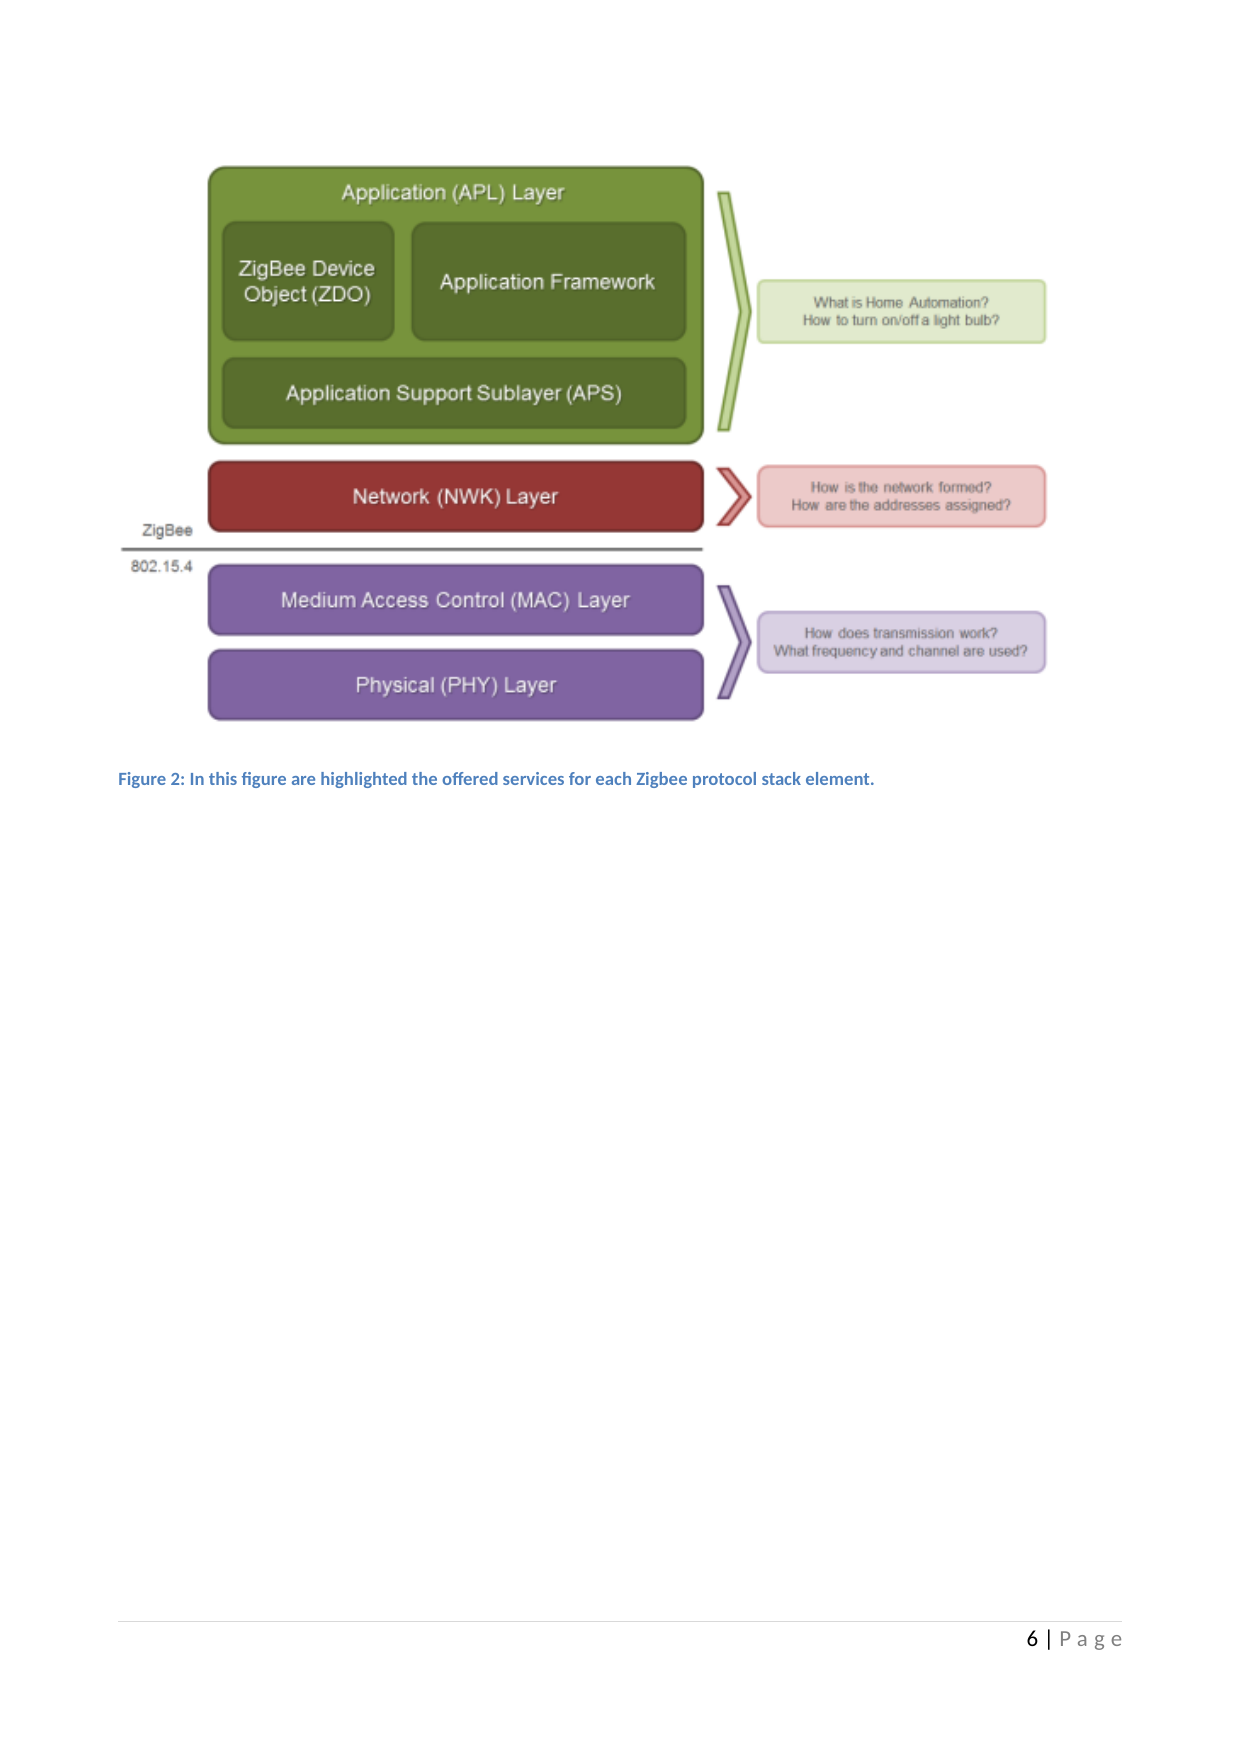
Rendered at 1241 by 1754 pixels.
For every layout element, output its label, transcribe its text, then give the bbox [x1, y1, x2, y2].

text Figure 2: In this figure are highlighted the offered services for each Zigbee protocol stack element. [118, 767, 1122, 789]
picture [118, 147, 1051, 742]
